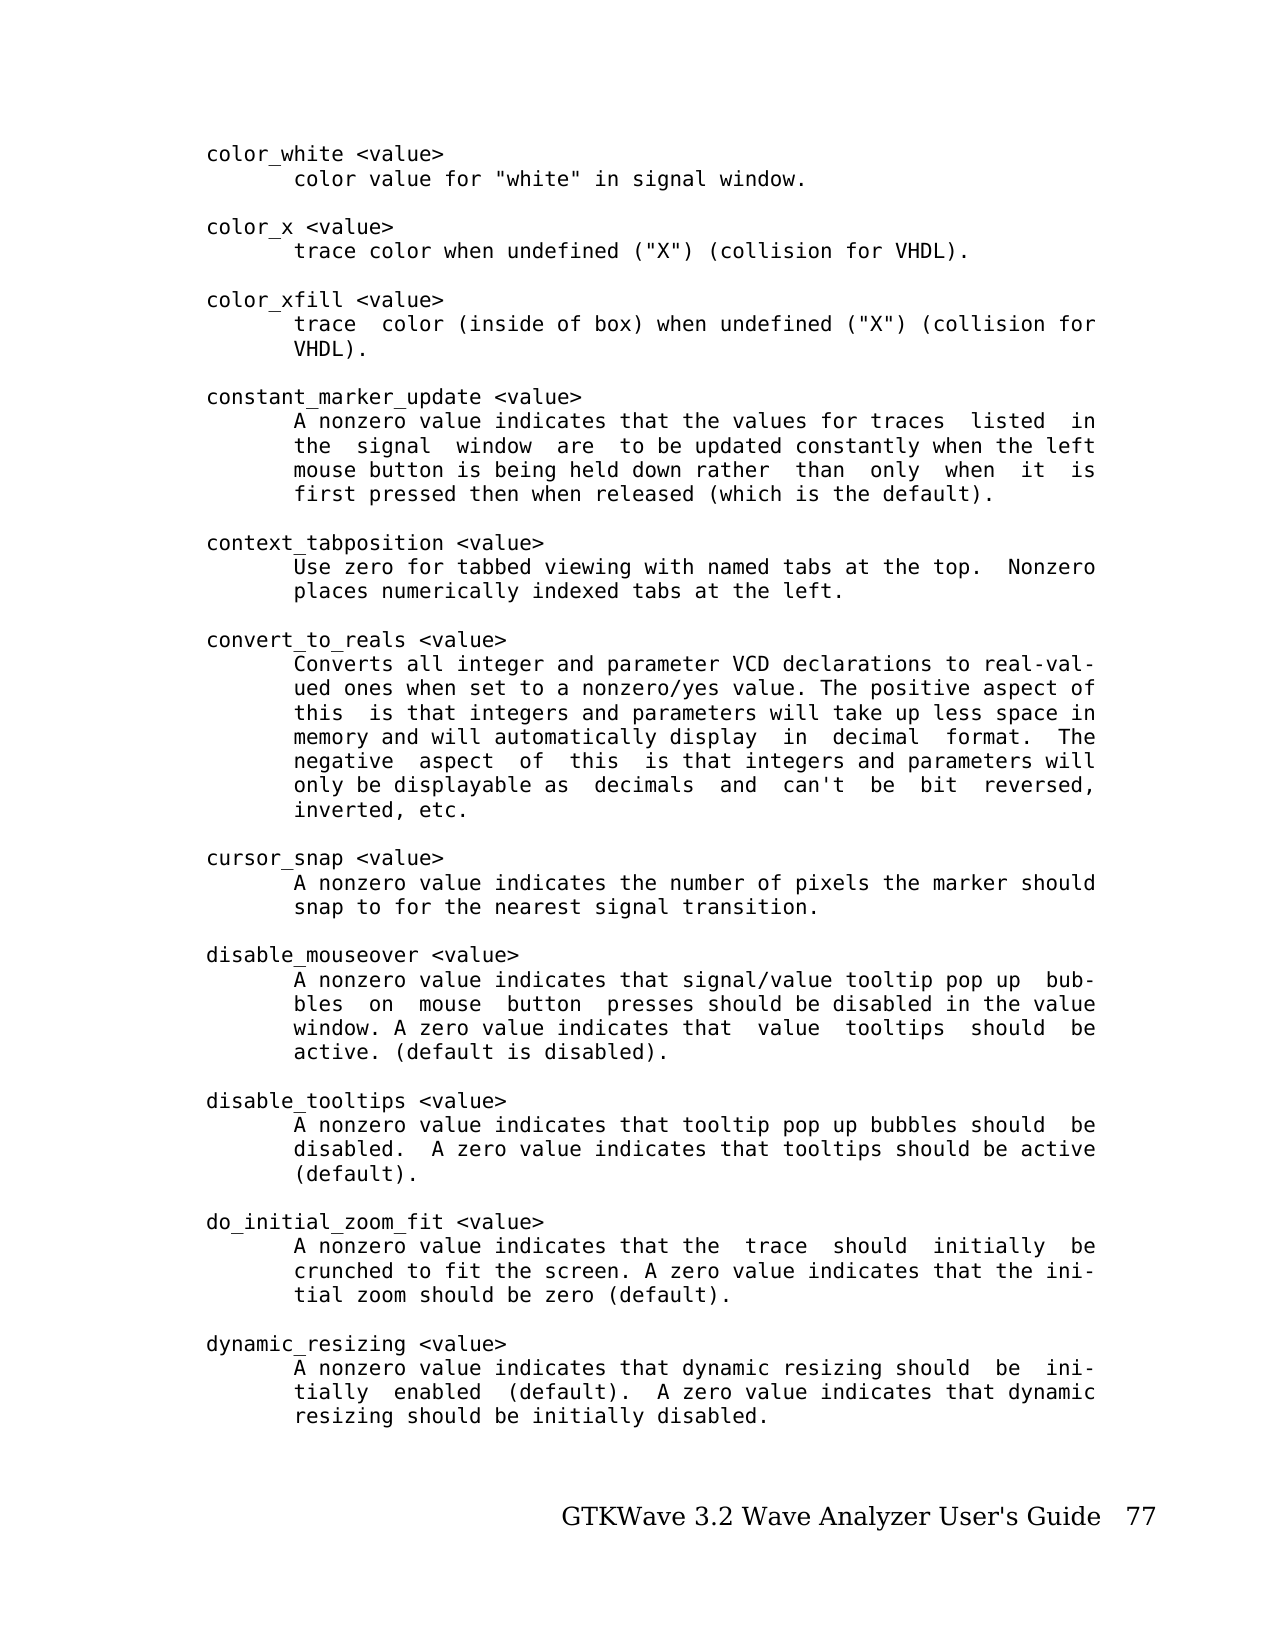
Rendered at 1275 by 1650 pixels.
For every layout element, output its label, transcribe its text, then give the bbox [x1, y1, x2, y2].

text places numerically indexed tabs at the left. [118, 579, 1157, 603]
text Use zero for tabbed viewing with named tabs at the top. Nonzero [118, 555, 1157, 579]
text ued ones when set to a nonzero/yes value. The positive aspect of [118, 676, 1157, 701]
text trace color (inside of box) when undefined ("X") (collision for [118, 312, 1157, 337]
text color_white <value> [118, 142, 1157, 167]
text active. (default is disabled). [118, 1040, 1157, 1065]
text disable_tooltips <value> [118, 1089, 1157, 1113]
text snap to for the nearest signal transition. [118, 895, 1157, 919]
text color_x <value> [118, 215, 1157, 239]
text do_initial_zoom_fit <value> [118, 1210, 1157, 1234]
text disable_mouseover <value> [118, 943, 1157, 968]
text window. A zero value indicates that value tooltips should be [118, 1016, 1157, 1040]
text (default). [118, 1162, 1157, 1186]
text A nonzero value indicates that signal/value tooltip pop up bub- [118, 968, 1157, 992]
text resizing should be initially disabled. [118, 1404, 1157, 1429]
text negative aspect of this is that integers and parameters will [118, 749, 1157, 773]
text cursor_snap <value> [118, 846, 1157, 871]
text context_tabposition <value> [118, 531, 1157, 555]
text tial zoom should be zero (default). [118, 1283, 1157, 1307]
text color_xfill <value> [118, 288, 1157, 312]
text VHDL). [118, 337, 1157, 361]
text this is that integers and parameters will take up less space in [118, 701, 1157, 725]
text constant_marker_update <value> [118, 385, 1157, 409]
text tially enabled (default). A zero value indicates that dynamic [118, 1380, 1157, 1404]
text convert_to_reals <value> [118, 628, 1157, 652]
text crunched to fit the screen. A zero value indicates that the ini- [118, 1259, 1157, 1283]
text bles on mouse button presses should be disabled in the value [118, 992, 1157, 1016]
text A nonzero value indicates that the trace should initially be [118, 1234, 1157, 1259]
text inverted, etc. [118, 798, 1157, 822]
text mouse button is being held down rather than only when it is [118, 458, 1157, 482]
text Converts all integer and parameter VCD declarations to real-val- [118, 652, 1157, 676]
text trace color when undefined ("X") (collision for VHDL). [118, 239, 1157, 264]
text A nonzero value indicates that tooltip pop up bubbles should be [118, 1113, 1157, 1137]
text memory and will automatically display in decimal format. The [118, 725, 1157, 749]
text disabled. A zero value indicates that tooltips should be active [118, 1137, 1157, 1162]
text first pressed then when released (which is the default). [118, 482, 1157, 506]
text A nonzero value indicates the number of pixels the marker should [118, 871, 1157, 895]
text A nonzero value indicates that the values for traces listed in [118, 409, 1157, 434]
text the signal window are to be updated constantly when the left [118, 434, 1157, 458]
text color value for "white" in signal window. [118, 167, 1157, 191]
text dynamic_resizing <value> [118, 1332, 1157, 1356]
text only be displayable as decimals and can't be bit reversed, [118, 773, 1157, 798]
text A nonzero value indicates that dynamic resizing should be ini- [118, 1356, 1157, 1380]
